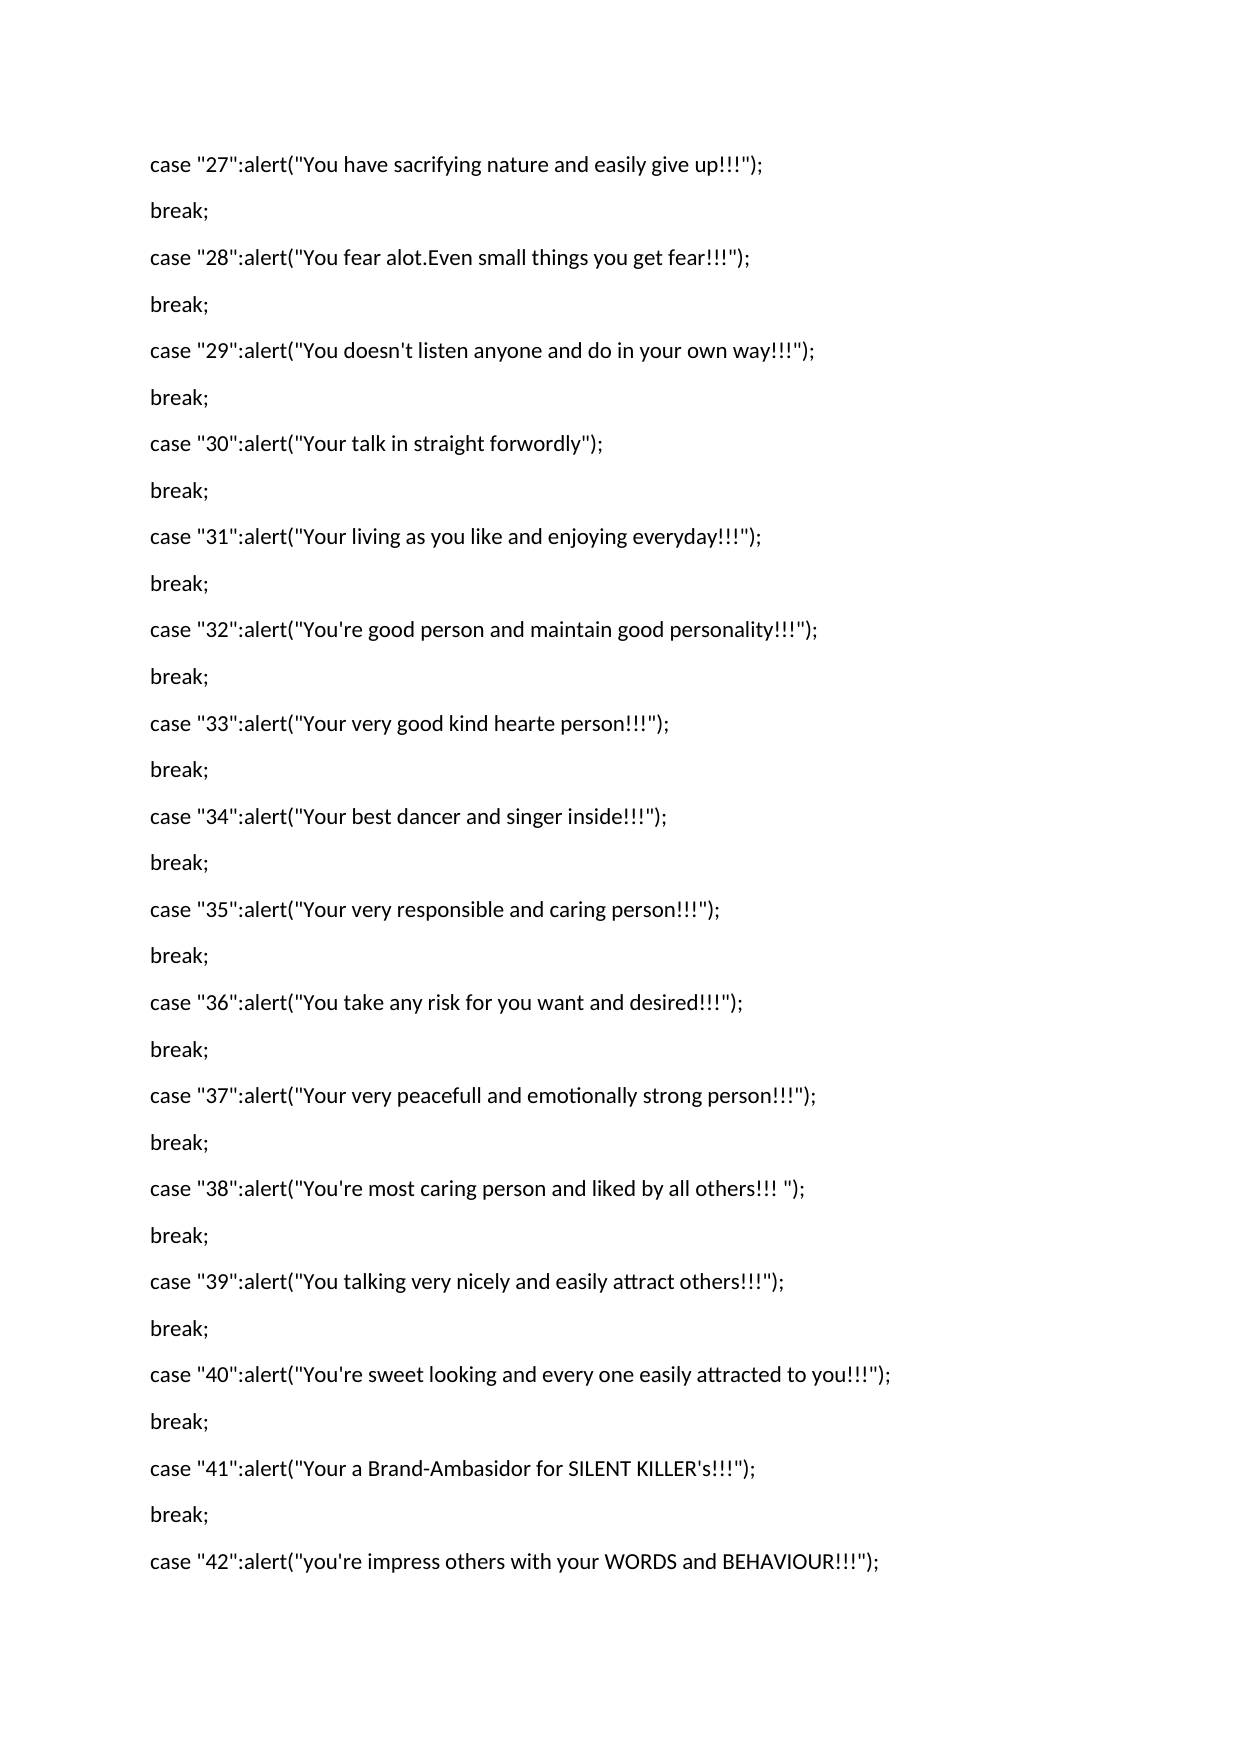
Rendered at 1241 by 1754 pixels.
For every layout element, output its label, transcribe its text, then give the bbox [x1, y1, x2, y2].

text case "33":alert("Your very good kind hearte person!!!"); [150, 709, 1090, 737]
text case "39":alert("You talking very nicely and easily attract others!!!"); [150, 1267, 1090, 1296]
text break; [150, 476, 1090, 504]
text break; [150, 1314, 1090, 1342]
text break; [150, 197, 1090, 224]
text break; [150, 942, 1090, 969]
text break; [150, 383, 1090, 411]
text break; [150, 755, 1090, 783]
text break; [150, 1035, 1090, 1063]
text case "30":alert("Your talk in straight forwordly"); [150, 429, 1090, 457]
text break; [150, 1500, 1090, 1528]
text case "40":alert("You're sweet looking and every one easily attracted to you!!!"); [150, 1361, 1090, 1389]
text case "42":alert("you're impress others with your WORDS and BEHAVIOUR!!!"); [150, 1547, 1090, 1575]
text case "36":alert("You take any risk for you want and desired!!!"); [150, 988, 1090, 1016]
text case "34":alert("Your best dancer and singer inside!!!"); [150, 802, 1090, 830]
text break; [150, 848, 1090, 876]
text break; [150, 662, 1090, 690]
text break; [150, 569, 1090, 597]
text case "31":alert("Your living as you like and enjoying everyday!!!"); [150, 522, 1090, 551]
text case "28":alert("You fear alot.Even small things you get fear!!!"); [150, 243, 1090, 271]
text break; [150, 1128, 1090, 1156]
text case "27":alert("You have sacrifying nature and easily give up!!!"); [150, 150, 1090, 178]
text case "41":alert("Your a Brand-Ambasidor for SILENT KILLER's!!!"); [150, 1454, 1090, 1482]
text case "37":alert("Your very peacefull and emotionally strong person!!!"); [150, 1081, 1090, 1109]
text break; [150, 1221, 1090, 1249]
text break; [150, 1407, 1090, 1435]
text case "35":alert("Your very responsible and caring person!!!"); [150, 895, 1090, 923]
text case "32":alert("You're good person and maintain good personality!!!"); [150, 616, 1090, 644]
text case "29":alert("You doesn't listen anyone and do in your own way!!!"); [150, 336, 1090, 364]
text break; [150, 290, 1090, 318]
text case "38":alert("You're most caring person and liked by all others!!! "); [150, 1174, 1090, 1202]
